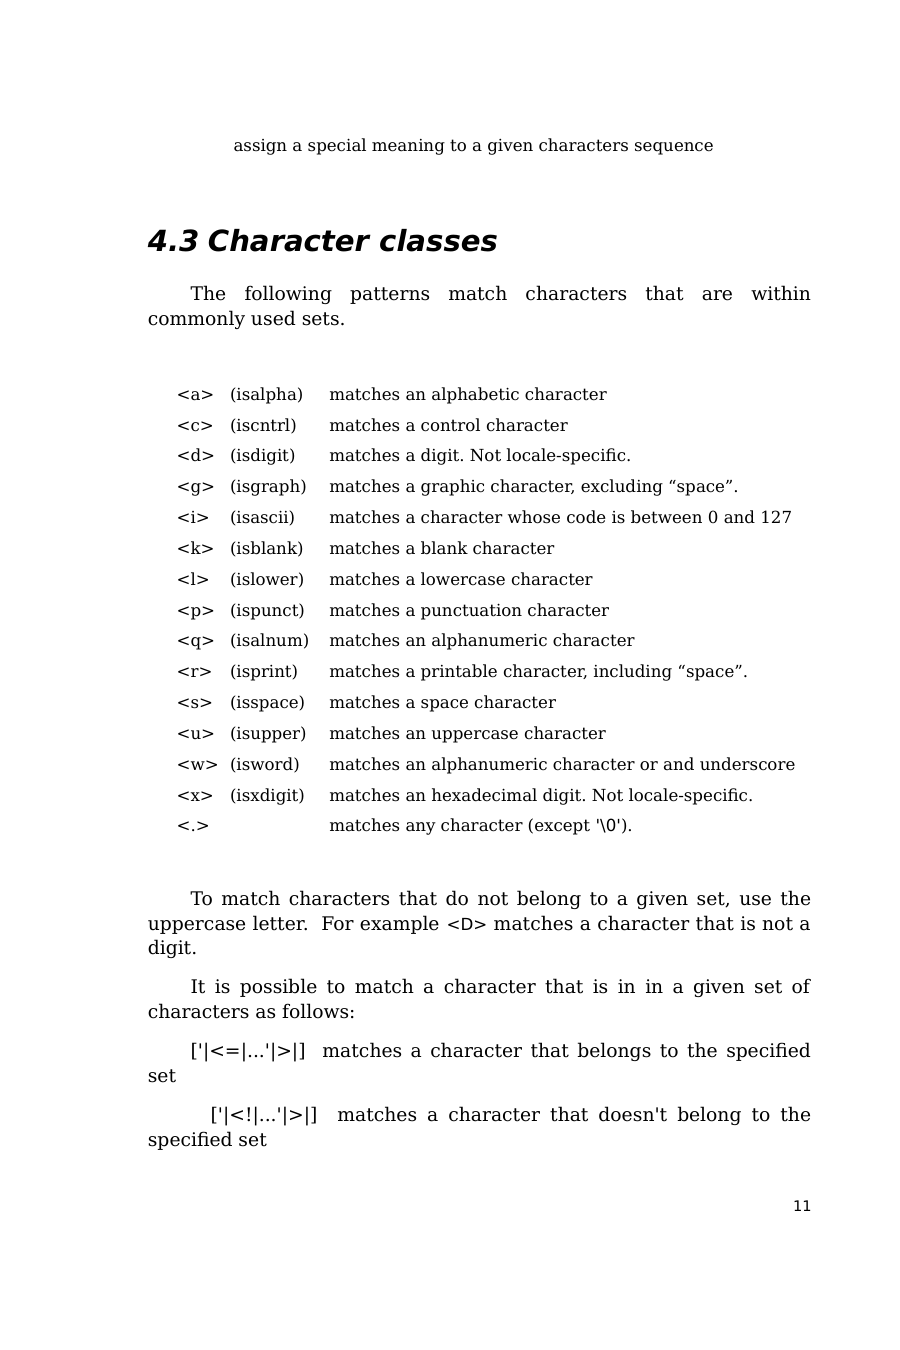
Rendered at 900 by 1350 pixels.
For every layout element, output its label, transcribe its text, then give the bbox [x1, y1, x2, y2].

text The following patterns match characters that are within commonly used sets. [148, 283, 811, 330]
table_cell (ispunct) matches a punctuation character [228, 595, 811, 626]
table_cell matches any character (except '\0'). [228, 811, 811, 841]
table_cell <l> [171, 564, 227, 595]
table_cell assign a special meaning to a given characters sequence [228, 130, 811, 161]
table_cell (isupper) matches an uppercase character [228, 718, 811, 749]
table_cell <d> [171, 441, 227, 471]
table_cell <q> [171, 626, 227, 656]
table_cell <u> [171, 718, 227, 749]
text ['|<!|...'|>|] matches a character that doesn't belong to the specified set [148, 1104, 811, 1151]
text It is possible to match a character that is in in a given set of characters as follows: [148, 976, 811, 1023]
table_header (isalpha) matches an alphabetic character [228, 379, 811, 410]
table_cell <k> [171, 533, 227, 564]
table_cell <.> [171, 811, 227, 841]
table_cell <x> [171, 780, 227, 811]
table_cell (isgraph) matches a graphic character, excluding “space”. [228, 471, 811, 502]
table_cell <g> [171, 471, 227, 502]
table_cell [171, 130, 227, 161]
table_cell (isascii) matches a character whose code is between 0 and 127 [228, 502, 811, 533]
table_cell (isblank) matches a blank character [228, 533, 811, 564]
table_cell <i> [171, 502, 227, 533]
table_cell <r> [171, 656, 227, 687]
table_cell <w> [171, 749, 227, 780]
table_cell (isxdigit) matches an hexadecimal digit. Not locale-specific. [228, 780, 811, 811]
table_header <a> [171, 379, 227, 410]
table_cell (isdigit) matches a digit. Not locale-specific. [228, 441, 811, 471]
text To match characters that do not belong to a given set, use the uppercase letter. For example <D> matches a character that is not a digit. [148, 888, 811, 959]
table_cell (isspace) matches a space character [228, 687, 811, 718]
table_cell (isword) matches an alphanumeric character or and underscore [228, 749, 811, 780]
subtitle Character classes [148, 225, 811, 259]
table_cell <p> [171, 595, 227, 626]
table_cell <s> [171, 687, 227, 718]
table_cell <c> [171, 410, 227, 441]
table_cell (islower) matches a lowercase character [228, 564, 811, 595]
text ['|<=|...'|>|] matches a character that belongs to the specified set [148, 1040, 811, 1087]
table_cell (isprint) matches a printable character, including “space”. [228, 656, 811, 687]
table_cell (isalnum) matches an alphanumeric character [228, 626, 811, 656]
table_cell (iscntrl) matches a control character [228, 410, 811, 441]
